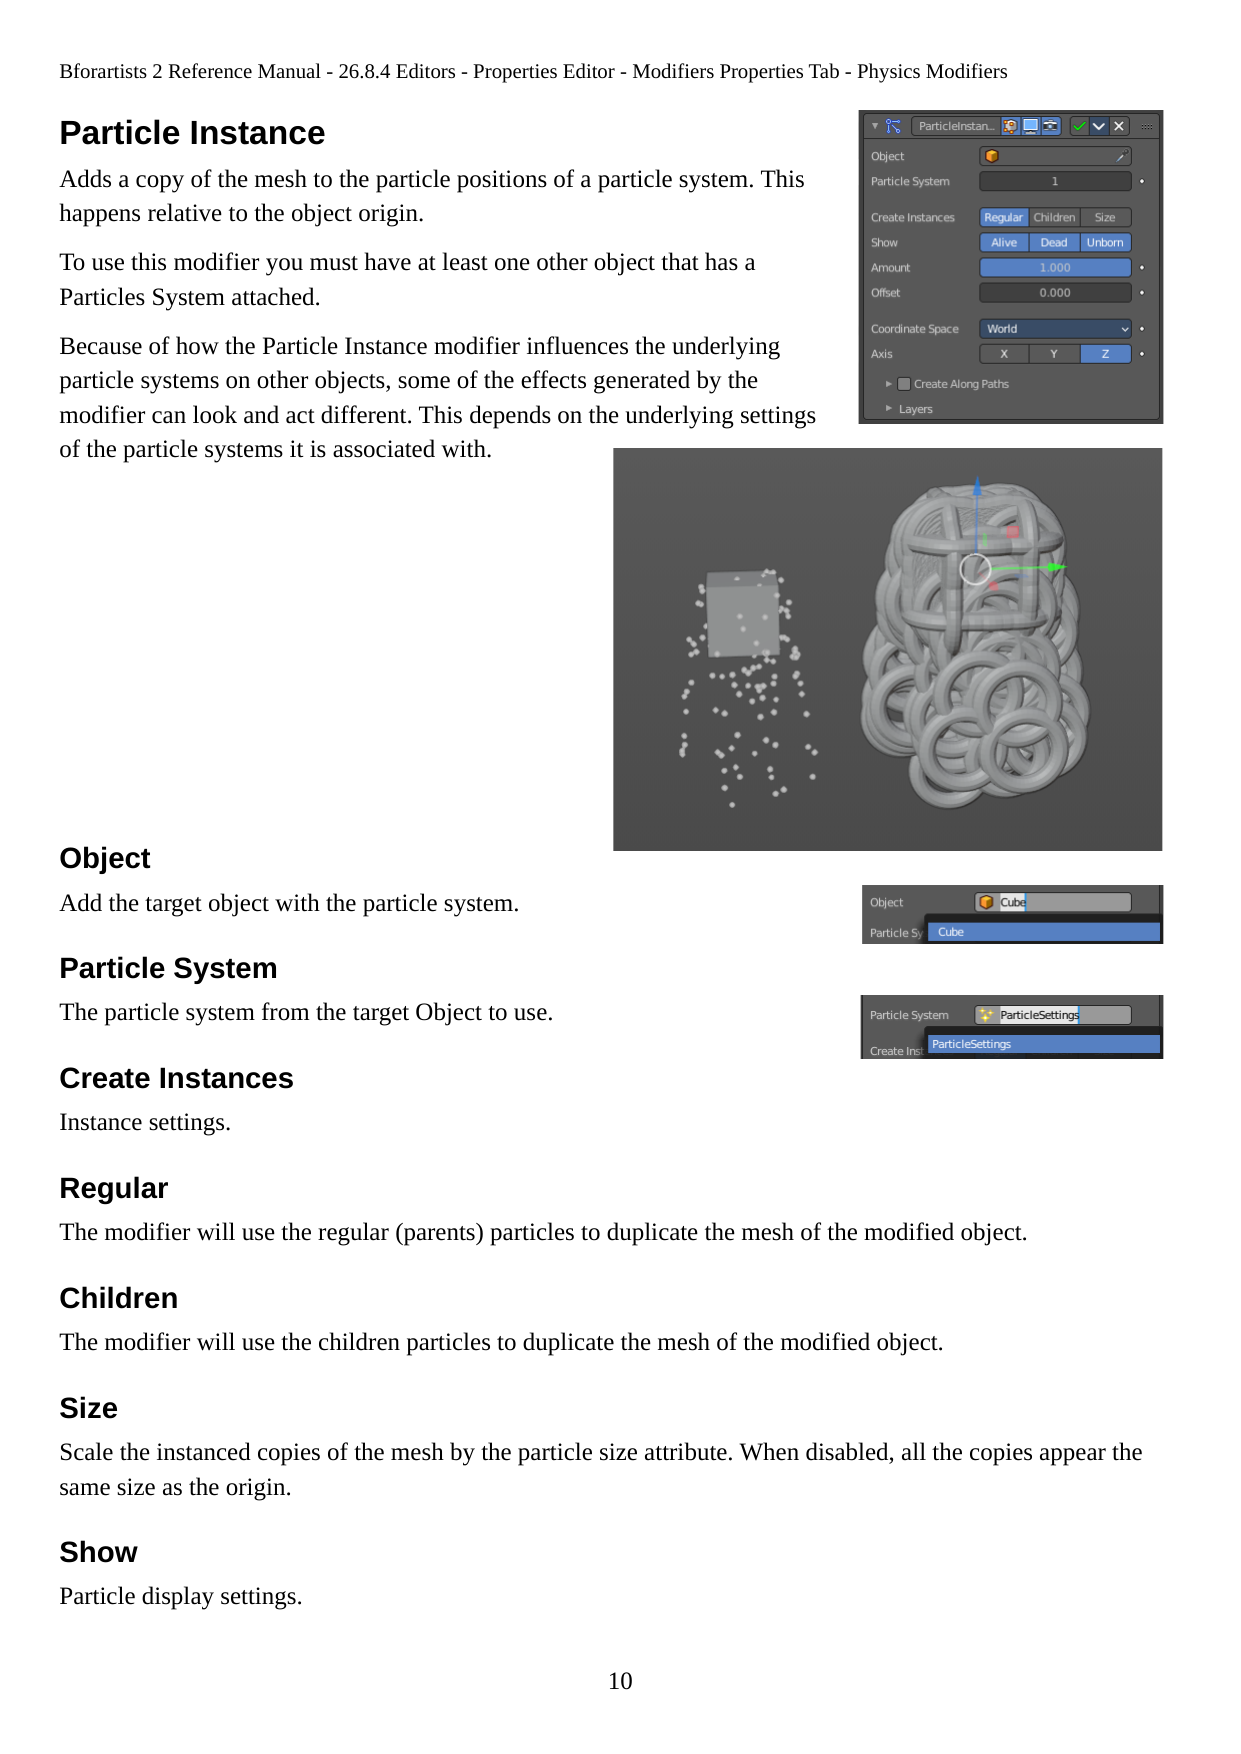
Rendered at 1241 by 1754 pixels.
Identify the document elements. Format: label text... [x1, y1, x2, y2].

subtitle Particle System [59, 951, 1181, 985]
text Add the target object with the particle system. [59, 888, 862, 916]
picture [862, 885, 1164, 944]
subtitle Size [59, 1391, 1181, 1424]
subtitle Object [59, 841, 1181, 875]
subtitle Regular [59, 1171, 1181, 1205]
text The modifier will use the children particles to duplicate the mesh of the modified object. [59, 1327, 1181, 1356]
text The modifier will use the regular (parents) particles to duplicate the mesh of the modified object. [59, 1217, 1181, 1246]
text Particle display settings. [59, 1581, 1181, 1610]
picture [613, 448, 1163, 851]
subtitle Children [59, 1281, 1181, 1315]
subtitle Particle Instance [59, 113, 858, 151]
text Because of how the Particle Instance modifier influences the underlying particle systems on other objects, some of the effects generated by the modifier can look and act different. This depends on the underlying settings of the particle systems it is associated with. [59, 331, 1181, 463]
text Adds a copy of the mesh to the particle positions of a particle system. This happens relative to the object origin. [59, 164, 858, 227]
picture [858, 110, 1164, 424]
text The particle system from the target Object to use. [59, 997, 860, 1026]
text Instance settings. [59, 1107, 1181, 1136]
subtitle Show [59, 1535, 1181, 1569]
subtitle [1164, 113, 1181, 151]
text Scale the instanced copies of the mesh by the particle size attribute. When disabled, all the copies appear the same size as the origin. [59, 1437, 1181, 1500]
picture [860, 995, 1164, 1059]
subtitle Create Instances [59, 1061, 1181, 1095]
text To use this modifier you must have at least one other object that has a Particles System attached. [59, 247, 858, 311]
